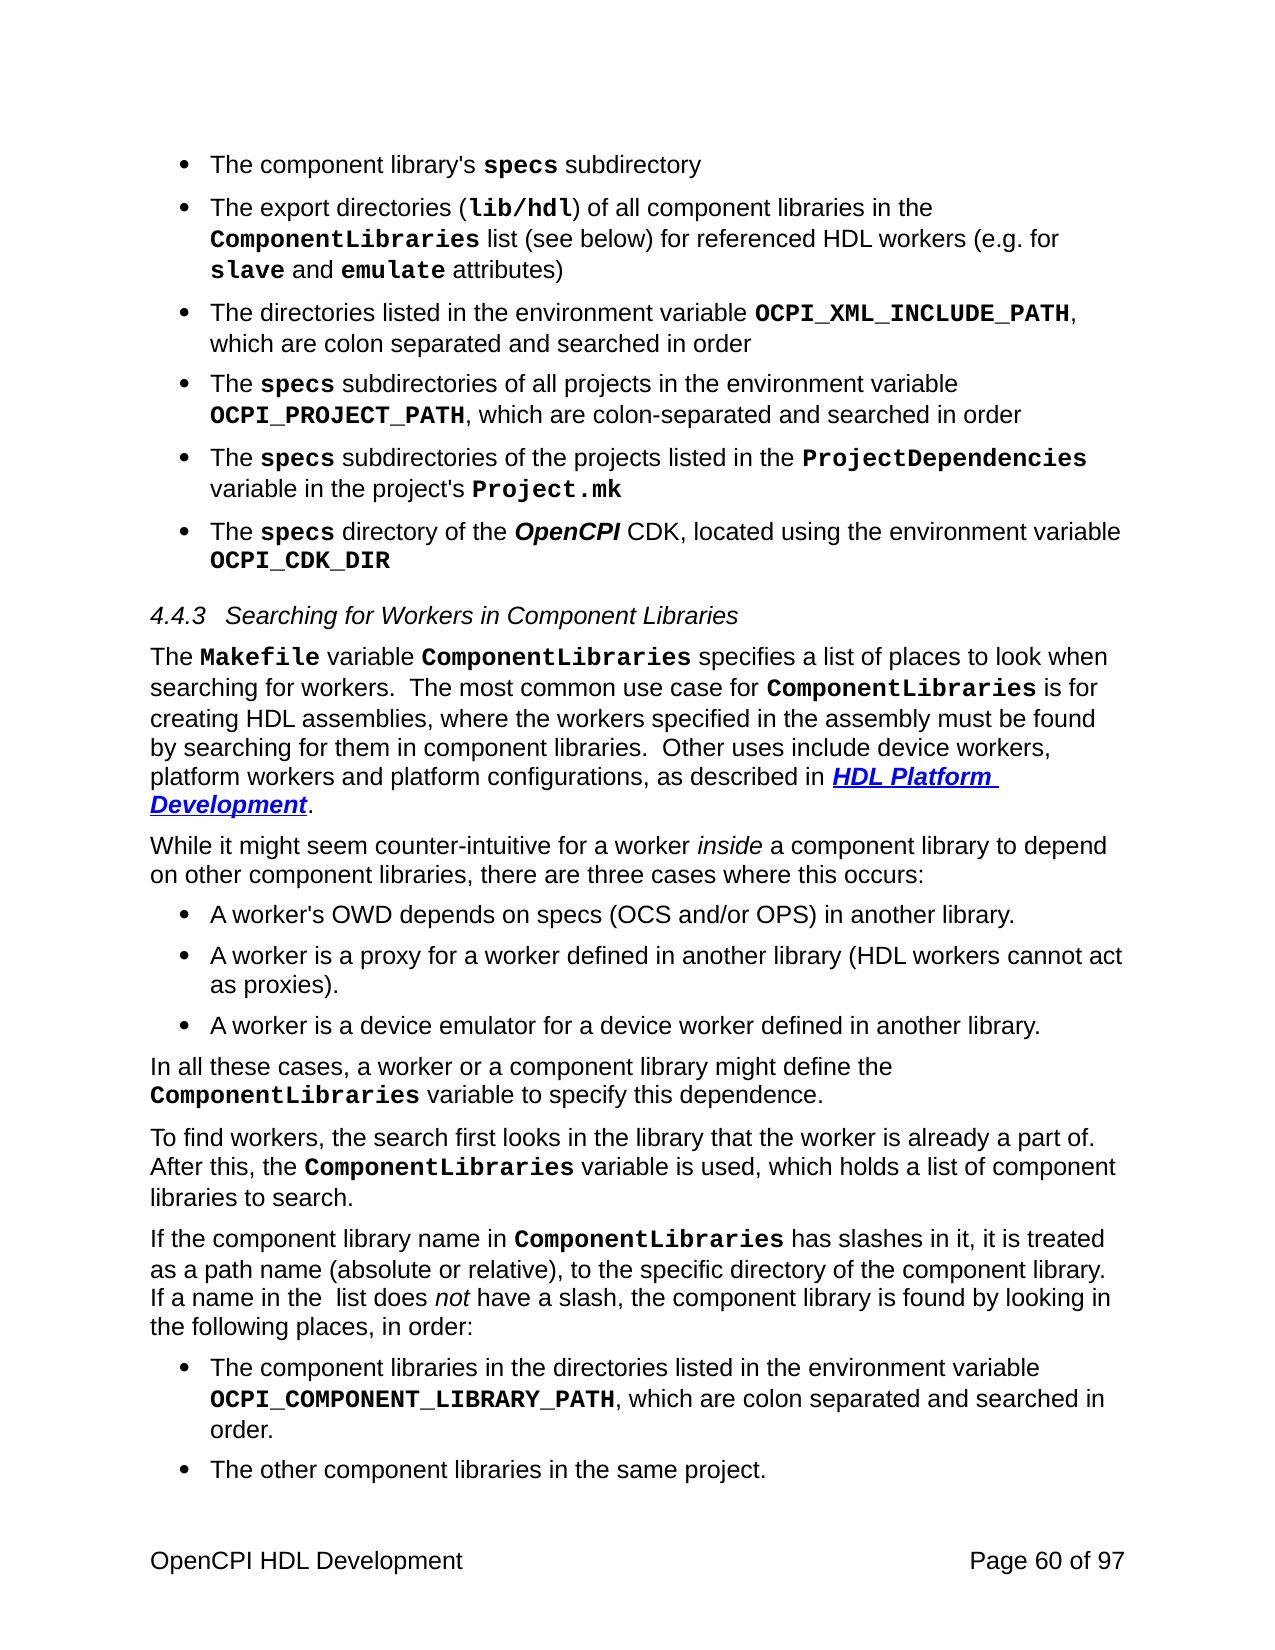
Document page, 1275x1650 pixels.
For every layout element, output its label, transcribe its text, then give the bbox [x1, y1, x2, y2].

list The directories listed in the environment variable OCPI_XML_INCLUDE_PATH, which are colon separated and searched in order [180, 298, 1125, 357]
list The component library's specs subdirectory [180, 150, 1125, 181]
text The Makefile variable ComponentLibraries specifies a list of places to look when searching for workers. The most common use case for ComponentLibraries is for creating HDL assemblies, where the workers specified in the assembly must be found by searching for them in component libraries. Other uses include device workers, platform workers and platform configurations, as described in HDL Platform Development. [150, 642, 1125, 819]
list The export directories (lib/hdl) of all component libraries in the ComponentLibraries list (see below) for referenced HDL workers (e.g. for slave and emulate attributes) [180, 193, 1125, 286]
list A worker is a proxy for a worker defined in another library (HDL workers cannot act as proxies). [180, 941, 1125, 999]
text To find workers, the search first looks in the library that the worker is already a part of. After this, the ComponentLibraries variable is used, which holds a list of component libraries to search. [150, 1123, 1125, 1212]
text If the component library name in ComponentLibraries has slashes in it, it is treated as a path name (absolute or relative), to the specific directory of the component library. If a name in the list does not have a slash, the component library is found by looking in the following places, in order: [150, 1224, 1125, 1341]
list A worker's OWD depends on specs (OCS and/or OPS) in another library. [180, 900, 1125, 929]
subtitle Searching for Workers in Component Libraries [150, 601, 1125, 630]
list The other component libraries in the same project. [180, 1456, 1125, 1484]
list The specs directory of the OpenCPI CDK, located using the environment variable OCPI_CDK_DIR [180, 517, 1125, 576]
list The component libraries in the directories listed in the environment variable OCPI_COMPONENT_LIBRARY_PATH, which are colon separated and searched in order. [180, 1353, 1125, 1443]
text While it might seem counter-intuitive for a worker inside a component library to depend on other component libraries, there are three cases where this occurs: [150, 831, 1125, 888]
list A worker is a device emulator for a device worker defined in another library. [180, 1011, 1125, 1040]
list The specs subdirectories of all projects in the environment variable OCPI_PROJECT_PATH, which are colon-separated and searched in order [180, 369, 1125, 431]
text In all these cases, a worker or a component library might define the ComponentLibraries variable to specify this dependence. [150, 1052, 1125, 1111]
list The specs subdirectories of the projects listed in the ProjectDependencies variable in the project's Project.mk [180, 443, 1125, 505]
